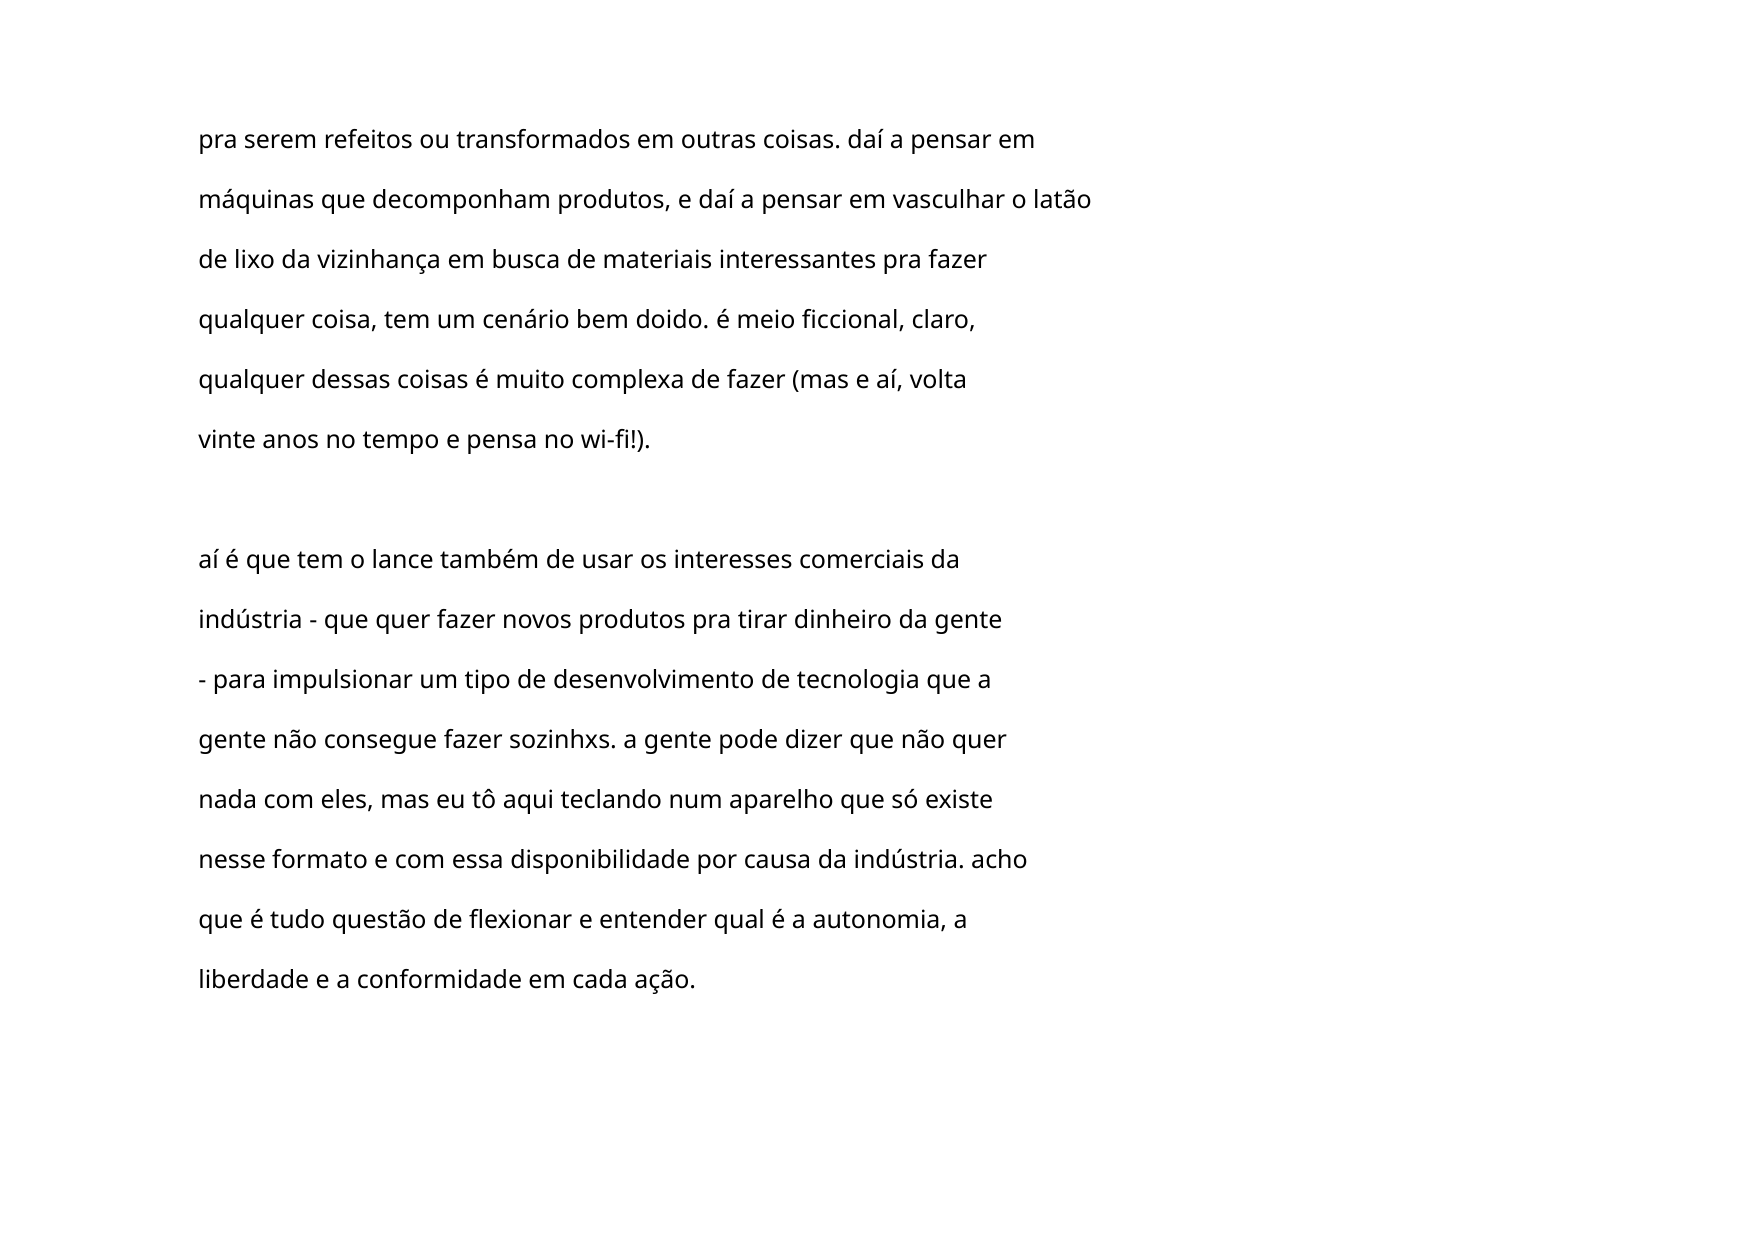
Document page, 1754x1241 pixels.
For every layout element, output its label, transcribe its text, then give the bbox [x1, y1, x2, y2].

text nada com eles, mas eu tô aqui teclando num aparelho que só existe [198, 782, 1556, 816]
text - para impulsionar um tipo de desenvolvimento de tecnologia que a [198, 662, 1556, 696]
text aí é que tem o lance também de usar os interesses comerciais da [198, 542, 1556, 576]
text liberdade e a conformidade em cada ação. [198, 962, 1556, 996]
text de lixo da vizinhança em busca de materiais interessantes pra fazer [198, 242, 1556, 276]
text que é tudo questão de flexionar e entender qual é a autonomia, a [198, 902, 1556, 936]
text gente não consegue fazer sozinhxs. a gente pode dizer que não quer [198, 722, 1556, 756]
text máquinas que decomponham produtos, e daí a pensar em vasculhar o latão [198, 182, 1556, 216]
text pra serem refeitos ou transformados em outras coisas. daí a pensar em [198, 122, 1556, 156]
text qualquer dessas coisas é muito complexa de fazer (mas e aí, volta [198, 362, 1556, 396]
text qualquer coisa, tem um cenário bem doido. é meio ficcional, claro, [198, 302, 1556, 336]
text vinte anos no tempo e pensa no wi-fi!). [198, 422, 1556, 456]
text nesse formato e com essa disponibilidade por causa da indústria. acho [198, 842, 1556, 876]
text indústria - que quer fazer novos produtos pra tirar dinheiro da gente [198, 602, 1556, 636]
